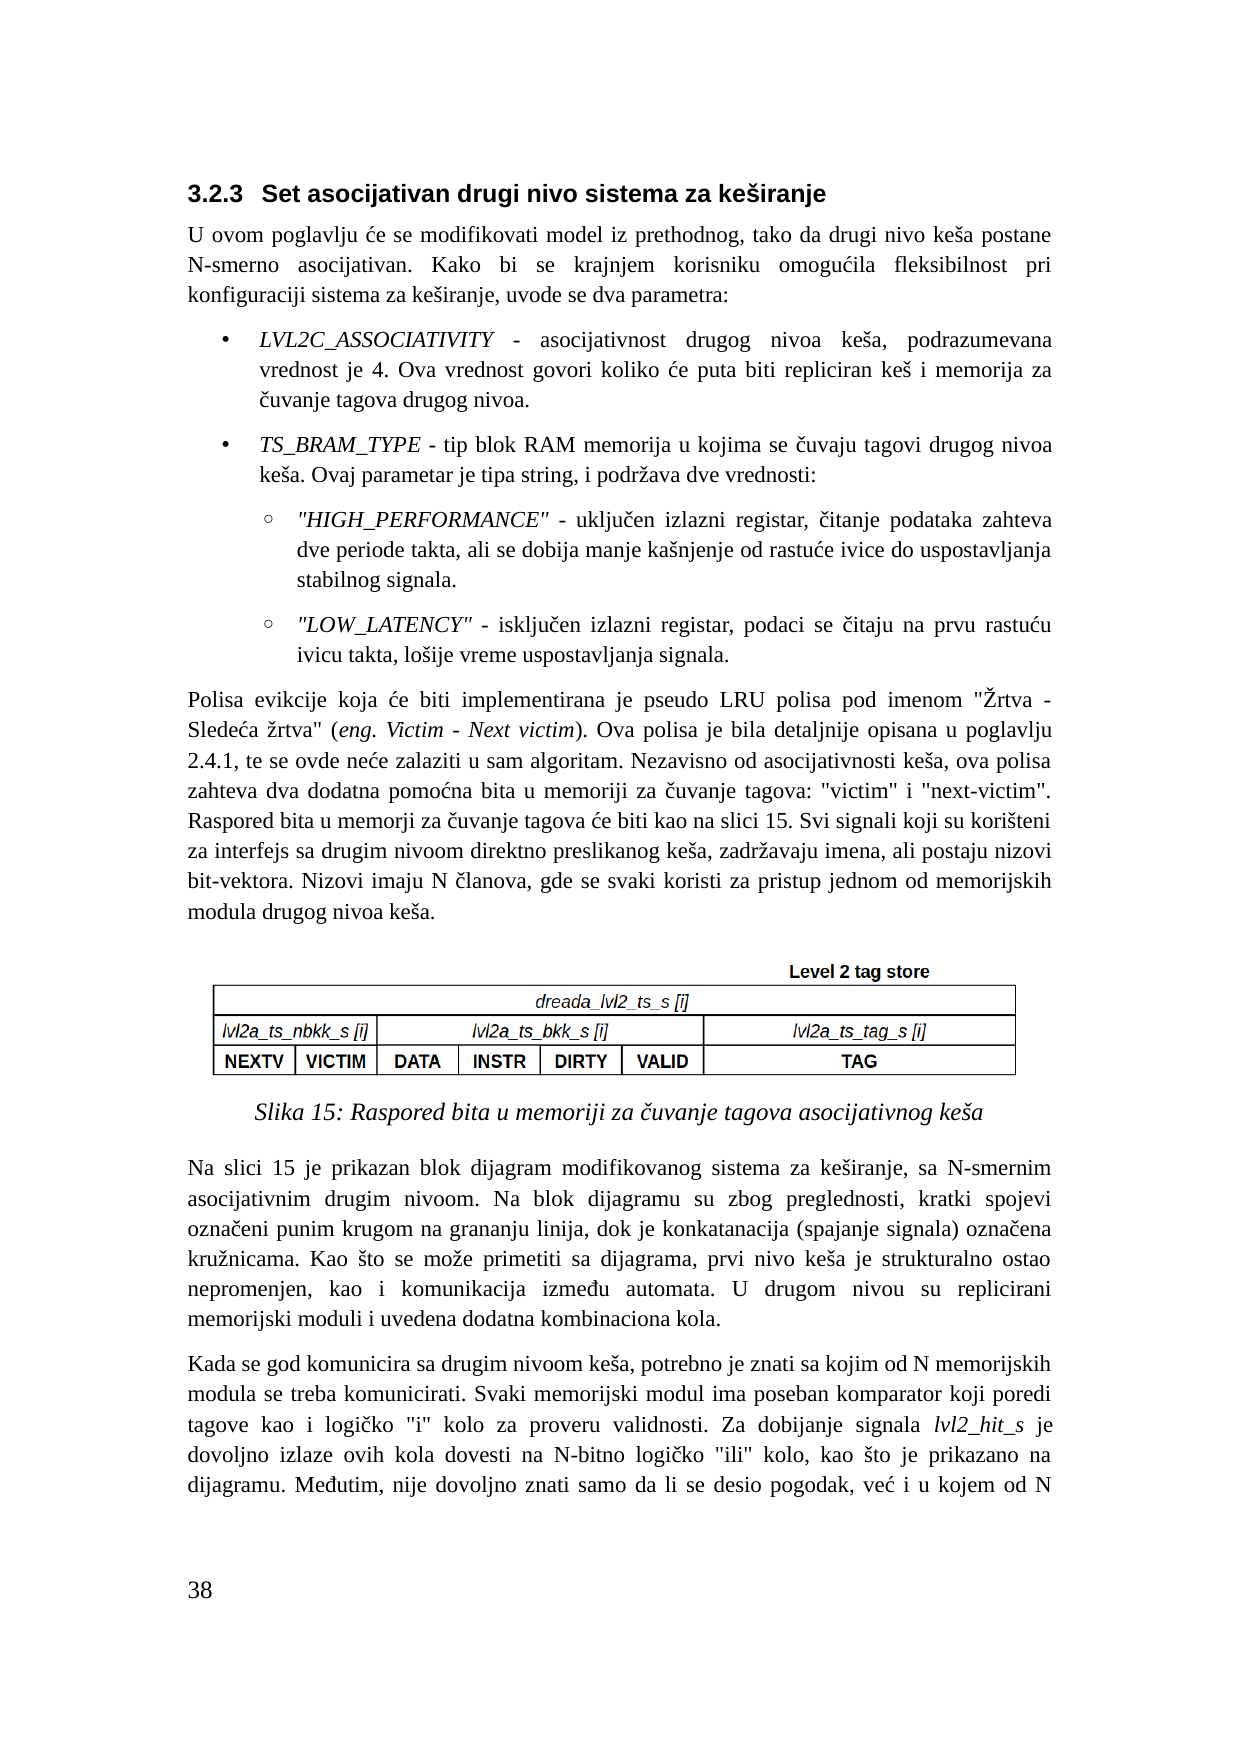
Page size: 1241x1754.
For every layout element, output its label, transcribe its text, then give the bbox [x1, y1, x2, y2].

text Slika 15: Raspored bita u memoriji za čuvanje tagova asocijativnog keša [202, 1092, 1038, 1126]
list TS_BRAM_TYPE - tip blok RAM memorija u kojima se čuvaju tagovi drugog nivoa keša. Ovaj parametar je tipa string, i podržava dve vrednosti: [222, 431, 1053, 488]
list LVL2C_ASSOCIATIVITY - asocijativnost drugog nivoa keša, podrazumevana vrednost je 4. Ova vrednost govori koliko će puta biti repliciran keš i memorija za čuvanje tagova drugog nivoa. [222, 326, 1053, 413]
text Kada se god komunicira sa drugim nivoom keša, potrebno je znati sa kojim od N memorijskih modula se treba komunicirati. Svaki memorijski modul ima poseban komparator koji poredi tagove kao i logičko "i" kolo za proveru validnosti. Za dobijanje signala lvl2_hit_s je dovoljno izlaze ovih kola dovesti na N-bitno logičko "ili" kolo, kao što je prikazano na dijagramu. Međutim, nije dovoljno znati samo da li se desio pogodak, već i u kojem od N [187, 1350, 1053, 1497]
list "LOW_LATENCY" - isključen izlazni registar, podaci se čitaju na prvu rastuću ivicu takta, lošije vreme uspostavljanja signala. [259, 611, 1053, 668]
text Na slici 15 je prikazan blok dijagram modifikovanog sistema za keširanje, sa N-smernim asocijativnim drugim nivoom. Na blok dijagramu su zbog preglednosti, kratki spojevi označeni punim krugom na grananju linija, dok je konkatanacija (spajanje signala) označena kružnicama. Kao što se može primetiti sa dijagrama, prvi nivo keša je strukturalno ostao nepromenjen, kao i komunikacija između automata. U drugom nivou su replicirani memorijski moduli i uvedena dodatna kombinaciona kola. [187, 1154, 1053, 1332]
text U ovom poglavlju će se modifikovati model iz prethodnog, tako da drugi nivo keša postane N-smerno asocijativan. Kako bi se krajnjem korisniku omogućila fleksibilnost pri konfiguraciji sistema za keširanje, uvode se dva parametra: [187, 221, 1053, 307]
subtitle Set asocijativan drugi nivo sistema za keširanje [187, 179, 1053, 208]
picture [202, 955, 1039, 1092]
list "HIGH_PERFORMANCE" - uključen izlazni registar, čitanje podataka zahteva dve periode takta, ali se dobija manje kašnjenje od rastuće ivice do uspostavljanja stabilnog signala. [259, 506, 1053, 593]
text Polisa evikcije koja će biti implementirana je pseudo LRU polisa pod imenom "Žrtva - Sledeća žrtva" (eng. Victim - Next victim). Ova polisa je bila detaljnije opisana u poglavlju 2.4.1, te se ovde neće zalaziti u sam algoritam. Nezavisno od asocijativnosti keša, ova polisa zahteva dva dodatna pomoćna bita u memoriji za čuvanje tagova: "victim" i "next-victim". Raspored bita u memorji za čuvanje tagova će biti kao na slici 15. Svi signali koji su korišteni za interfejs sa drugim nivoom direktno preslikanog keša, zadržavaju imena, ali postaju nizovi bit-vektora. Nizovi imaju N članova, gde se svaki koristi za pristup jednom od memorijskih modula drugog nivoa keša. [187, 686, 1053, 924]
